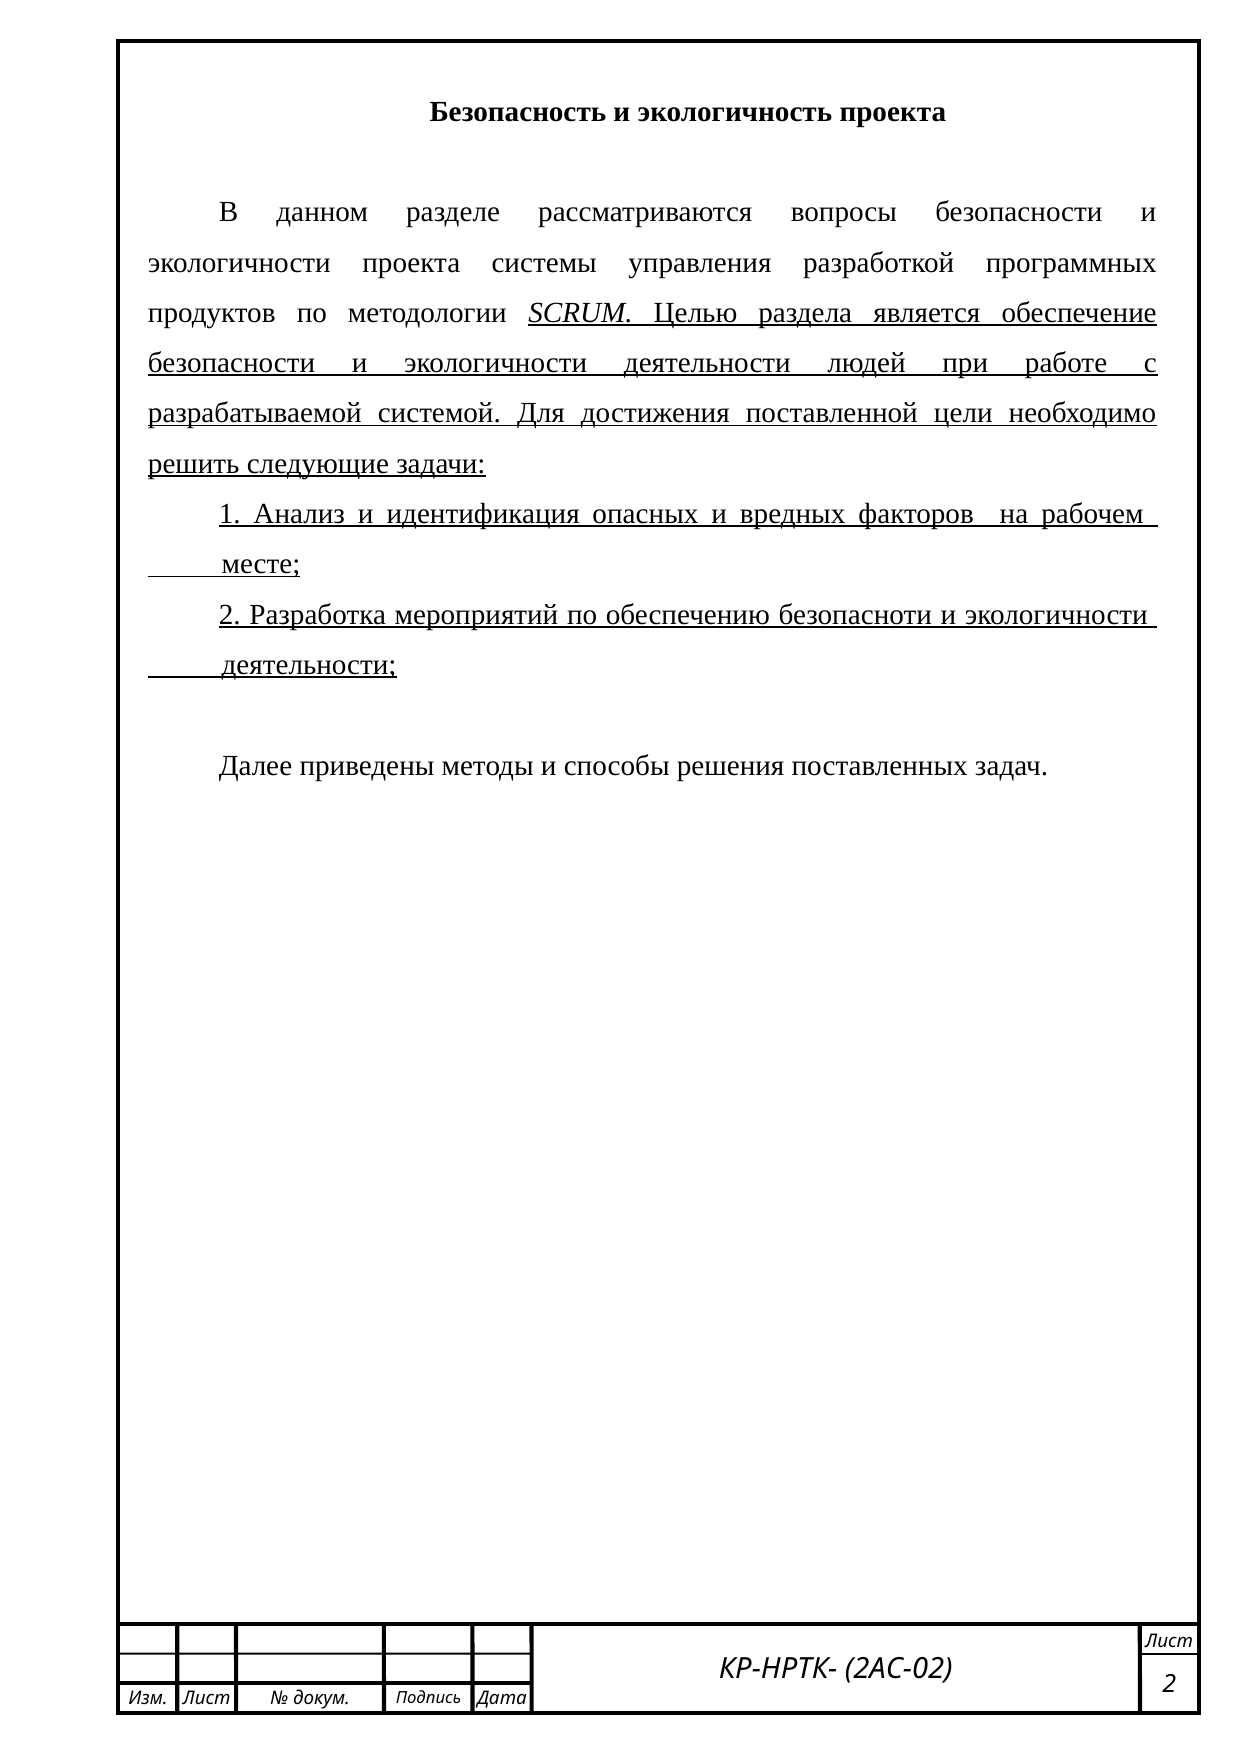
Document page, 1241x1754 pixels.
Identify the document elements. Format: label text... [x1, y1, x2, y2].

text В данном разделе рассматриваются вопросы безопасности и экологичности проекта системы управления разработкой программных продуктов по методологии SCRUM. Целью раздела является обеспечение безопасности и экологичности деятельности людей при работе с [148, 194, 1157, 374]
text 2. Разработка мероприятий по обеспечению безопасноти и экологичности деятельности; [148, 597, 1157, 681]
text решить следующие задачи: [148, 426, 1157, 479]
text Далее приведены методы и способы решения поставленных задач. [148, 748, 1157, 781]
text 1. Анализ и идентификация опасных и вредных факторов на рабочем месте; [148, 496, 1157, 580]
text разрабатываемой системой. Для достижения поставленной цели необходимо [148, 376, 1157, 425]
text Безопасность и экологичность проекта [148, 94, 1157, 127]
